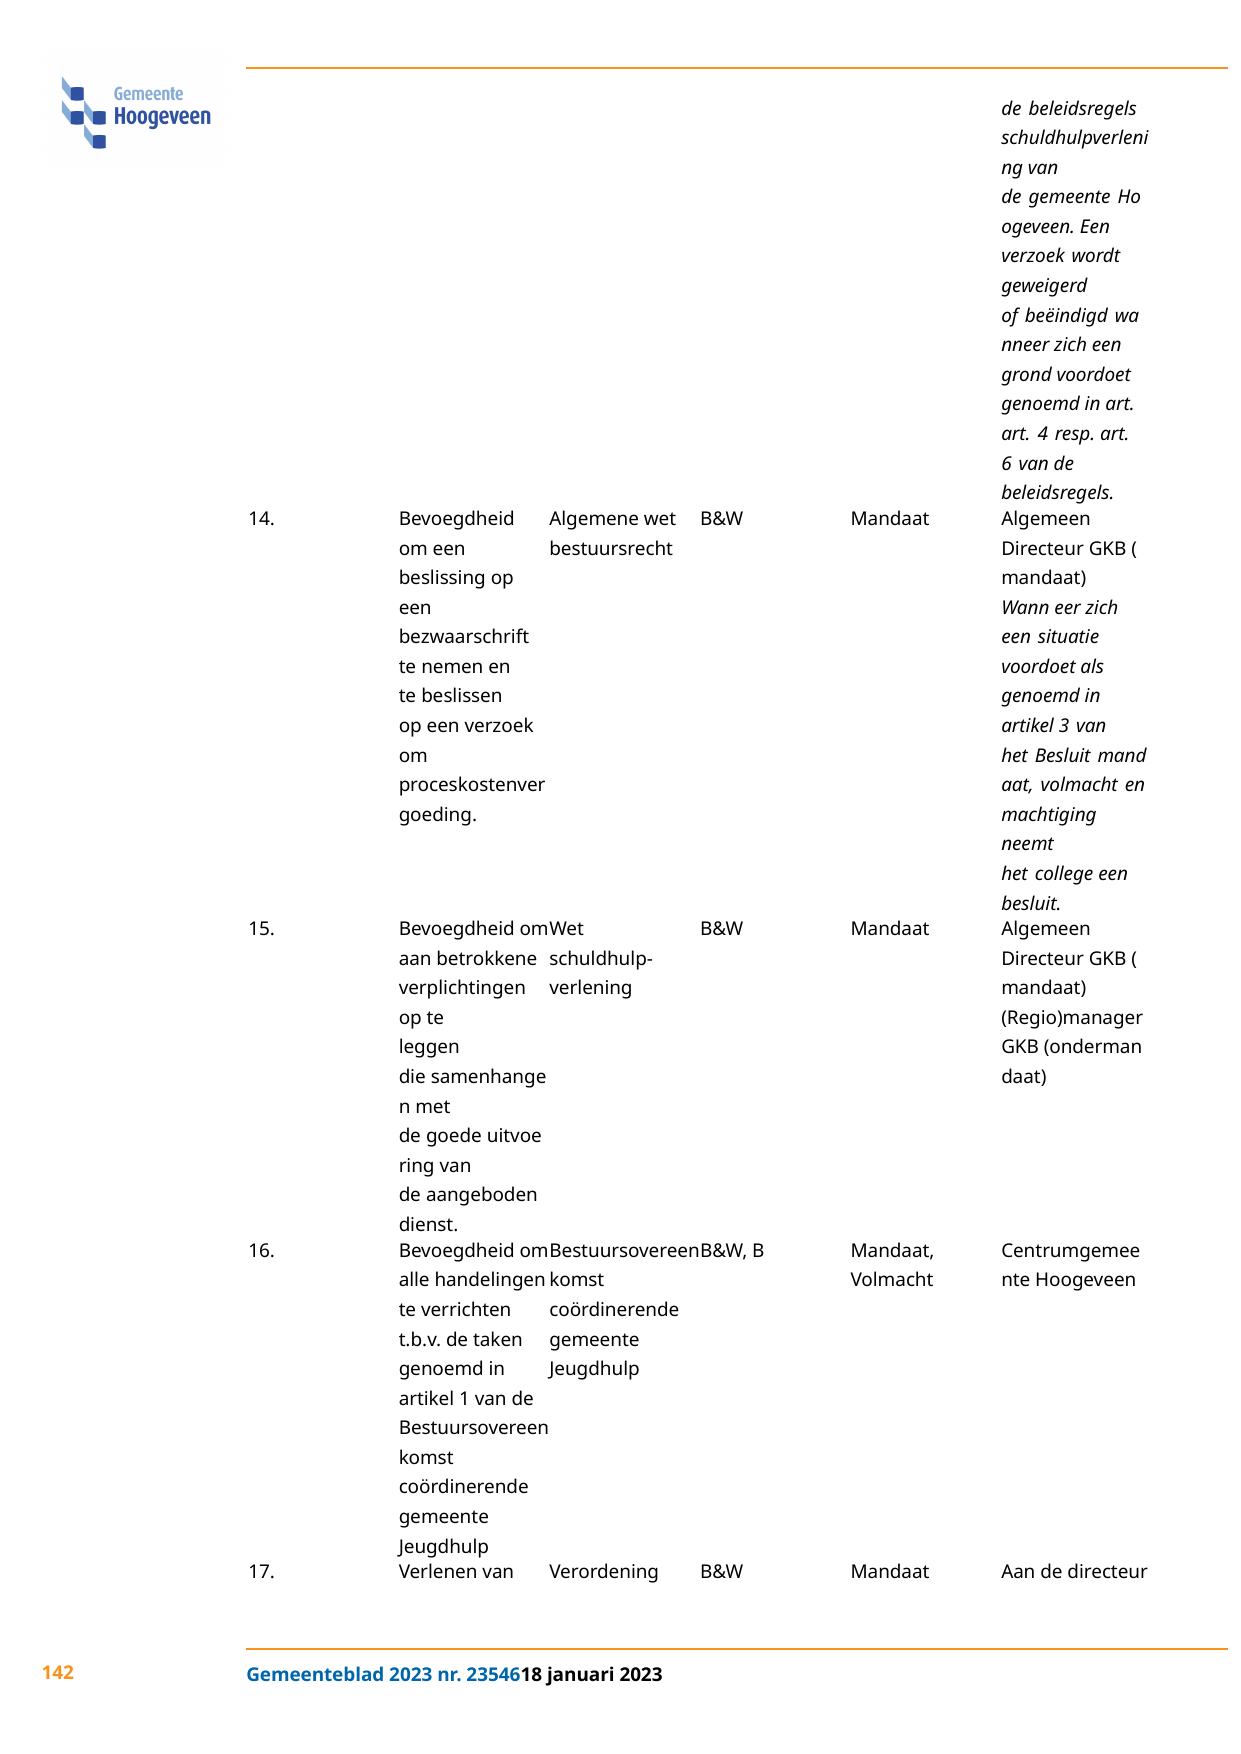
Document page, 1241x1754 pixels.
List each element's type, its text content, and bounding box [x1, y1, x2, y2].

table_cell B&W, B [700, 1237, 850, 1558]
table_cell 16. [248, 1237, 398, 1558]
table_cell Algemeen Directeur GKB (mandaat) Wann eer zich een situatie voordoet als genoemd in artikel 3 van het Besluit mandaat, volmacht en machtiging neemt het college een besluit. [1001, 505, 1152, 915]
table_cell Mandaat [850, 915, 1001, 1237]
table_cell [700, 95, 850, 505]
table_cell Centrumgemeente Hoogeveen [1001, 1237, 1152, 1558]
table_cell Bevoegdheid om alle handelingen te verrichten t.b.v. de taken genoemd in artikel 1 van de Bestuursovereenkomst coördinerende gemeente Jeugdhulp [399, 1237, 549, 1558]
table_cell Algemene wet bestuursrecht [549, 505, 700, 915]
table_cell Mandaat [850, 505, 1001, 915]
table_cell Bevoegdheid om aan betrokkene verplichtingen op te leggen die samenhangen met de goede uitvoering van de aangeboden dienst. [399, 915, 549, 1237]
picture [41, 47, 231, 172]
table_cell 15. [248, 915, 398, 1237]
table_cell [248, 95, 398, 505]
table_cell Bevoegdheid om een beslissing op een bezwaarschrift te nemen en te beslissen op een verzoek om proceskostenvergoeding. [399, 505, 549, 915]
table_cell Algemeen Directeur GKB (mandaat) (Regio)manager GKB (ondermandaat) [1001, 915, 1152, 1237]
table_cell [850, 95, 1001, 505]
table_cell Verlenen van [399, 1559, 549, 1584]
table_cell Wet schuldhulp- verlening [549, 915, 700, 1237]
table_cell Verordening [549, 1559, 700, 1584]
table_cell de beleidsregels schuldhulpverlening van de gemeente Hoogeveen. Een verzoek wordt geweigerd of beëindigd wanneer zich een grond voordoet genoemd in art. art. 4 resp. art. 6 van de beleidsregels. [1001, 95, 1152, 505]
table_cell Mandaat [850, 1559, 1001, 1584]
table_cell Aan de directeur [1001, 1559, 1152, 1584]
table_cell B&W [700, 1559, 850, 1584]
table_cell B&W [700, 915, 850, 1237]
table_cell B&W [700, 505, 850, 915]
table_cell [399, 95, 549, 505]
table_cell Bestuursovereenkomst coördinerende gemeente Jeugdhulp [549, 1237, 700, 1558]
table_cell 14. [248, 505, 398, 915]
table_cell [549, 95, 700, 505]
table_cell 17. [248, 1559, 398, 1584]
table_cell Mandaat, Volmacht [850, 1237, 1001, 1558]
